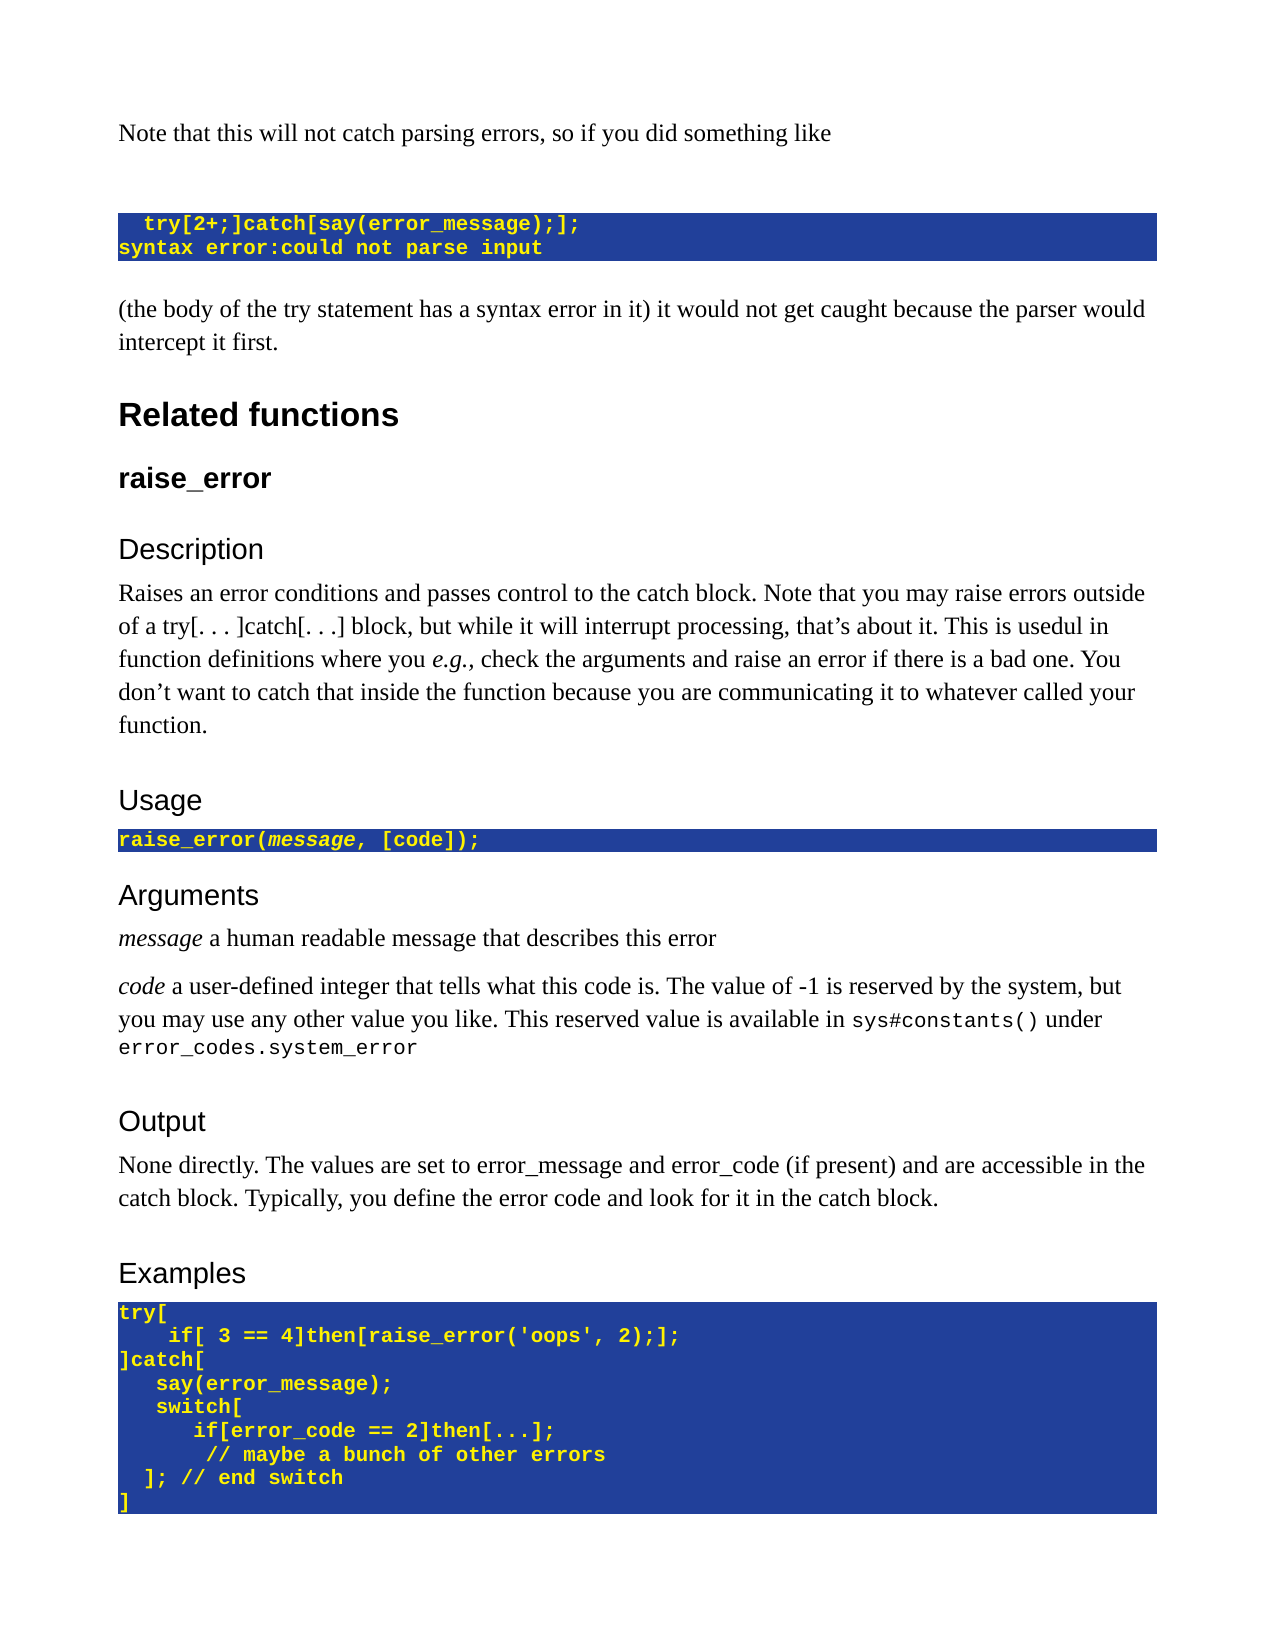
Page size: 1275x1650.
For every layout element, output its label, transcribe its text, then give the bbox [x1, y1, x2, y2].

text None directly. The values are set to error_message and error_code (if present) and are accessible in the catch block. Typically, you define the error code and look for it in the catch block. [118, 1150, 1157, 1212]
subtitle Description [118, 532, 1157, 566]
text try[2+;]catch[say(error_message);]; [118, 213, 1157, 237]
text switch[ [118, 1396, 1157, 1420]
text if[error_code == 2]then[...]; [118, 1420, 1157, 1444]
text (the body of the try statement has a syntax error in it) it would not get caught because the parser would intercept it first. [118, 261, 1157, 355]
text raise_error(message, [code]); [118, 829, 1157, 852]
text ]; // end switch [118, 1467, 1157, 1491]
text ]catch[ [118, 1349, 1157, 1373]
subtitle Usage [118, 783, 1157, 816]
subtitle Arguments [118, 877, 1157, 911]
text message a human readable message that describes this error [118, 923, 1157, 952]
text // maybe a bunch of other errors [118, 1444, 1157, 1467]
text if[ 3 == 4]then[raise_error('oops', 2);]; [118, 1325, 1157, 1349]
subtitle Output [118, 1104, 1157, 1138]
text ] [118, 1491, 1157, 1514]
text code a user-defined integer that tells what this code is. The value of -1 is reserved by the system, but you may use any other value you like. This reserved value is available in sys#constants() under error_codes.system_error [118, 971, 1157, 1061]
text syntax error:could not parse input [118, 237, 1157, 261]
subtitle Related functions [118, 395, 1157, 434]
subtitle raise_error [118, 461, 1157, 494]
text try[ [118, 1302, 1157, 1325]
text Note that this will not catch parsing errors, so if you did something like [118, 118, 1157, 147]
text say(error_message); [118, 1373, 1157, 1396]
subtitle Examples [118, 1256, 1157, 1289]
text Raises an error conditions and passes control to the catch block. Note that you may raise errors outside of a try[. . . ]catch[. . .] block, but while it will interrupt processing, that’s about it. This is usedul in function definitions where you e.g., check the arguments and raise an error if there is a bad one. You don’t want to catch that inside the function because you are communicating it to whatever called your function. [118, 578, 1157, 739]
